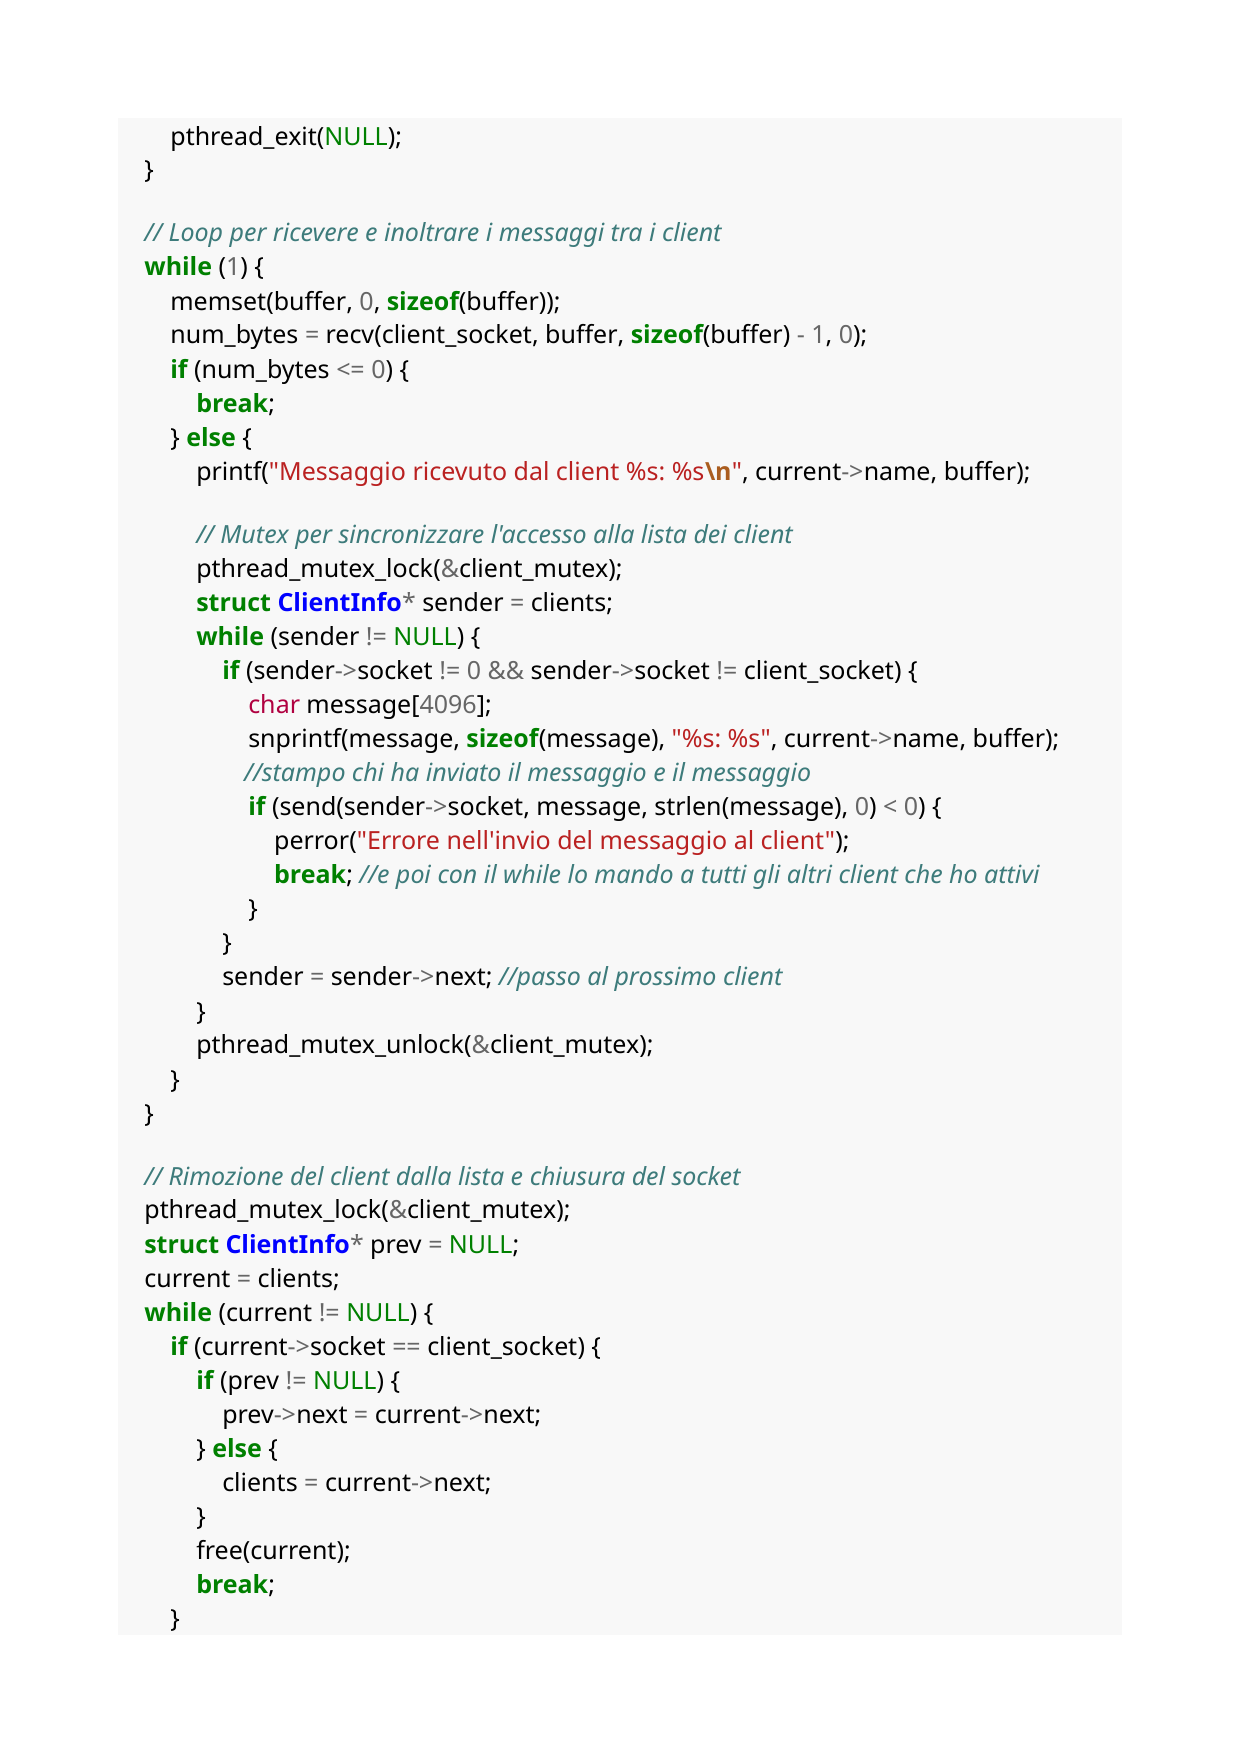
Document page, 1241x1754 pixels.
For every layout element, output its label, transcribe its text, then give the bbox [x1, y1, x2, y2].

text } [118, 891, 1122, 925]
text char message[4096]; [118, 687, 1122, 721]
text } [118, 993, 1122, 1027]
text if (sender->socket != 0 && sender->socket != client_socket) { [118, 652, 1122, 687]
text } [118, 152, 1122, 186]
text break; [118, 385, 1122, 419]
text pthread_mutex_lock(&client_mutex); [118, 1192, 1122, 1226]
text break; [118, 1567, 1122, 1601]
text if (num_bytes <= 0) { [118, 351, 1122, 385]
text } [118, 1499, 1122, 1533]
text pthread_mutex_unlock(&client_mutex); [118, 1027, 1122, 1061]
text clients = current->next; [118, 1465, 1122, 1499]
text pthread_exit(NULL); [118, 118, 1122, 152]
text struct ClientInfo* sender = clients; [118, 584, 1122, 618]
text snprintf(message, sizeof(message), "%s: %s", current->name, buffer); [118, 721, 1122, 755]
text if (prev != NULL) { [118, 1362, 1122, 1397]
text while (1) { [118, 249, 1122, 283]
text if (send(sender->socket, message, strlen(message), 0) < 0) { [118, 789, 1122, 823]
text if (current->socket == client_socket) { [118, 1328, 1122, 1362]
text perror("Errore nell'invio del messaggio al client"); [118, 823, 1122, 857]
text printf("Messaggio ricevuto dal client %s: %s\n", current->name, buffer); [118, 453, 1122, 487]
text break; //e poi con il while lo mando a tutti gli altri client che ho attivi [118, 857, 1122, 891]
text // Loop per ricevere e inoltrare i messaggi tra i client [118, 215, 1122, 249]
text // Mutex per sincronizzare l'accesso alla lista dei client [118, 516, 1122, 550]
text struct ClientInfo* prev = NULL; [118, 1226, 1122, 1260]
text //stampo chi ha inviato il messaggio e il messaggio [118, 755, 1122, 789]
text while (sender != NULL) { [118, 618, 1122, 652]
text } [118, 1601, 1122, 1635]
text prev->next = current->next; [118, 1397, 1122, 1431]
text pthread_mutex_lock(&client_mutex); [118, 550, 1122, 584]
text while (current != NULL) { [118, 1294, 1122, 1328]
text // Rimozione del client dalla lista e chiusura del socket [118, 1158, 1122, 1192]
text } else { [118, 419, 1122, 453]
text } else { [118, 1431, 1122, 1465]
text } [118, 925, 1122, 959]
text memset(buffer, 0, sizeof(buffer)); [118, 283, 1122, 317]
text } [118, 1095, 1122, 1129]
text free(current); [118, 1533, 1122, 1567]
text current = clients; [118, 1260, 1122, 1294]
text sender = sender->next; //passo al prossimo client [118, 959, 1122, 993]
text num_bytes = recv(client_socket, buffer, sizeof(buffer) - 1, 0); [118, 317, 1122, 351]
text } [118, 1061, 1122, 1095]
